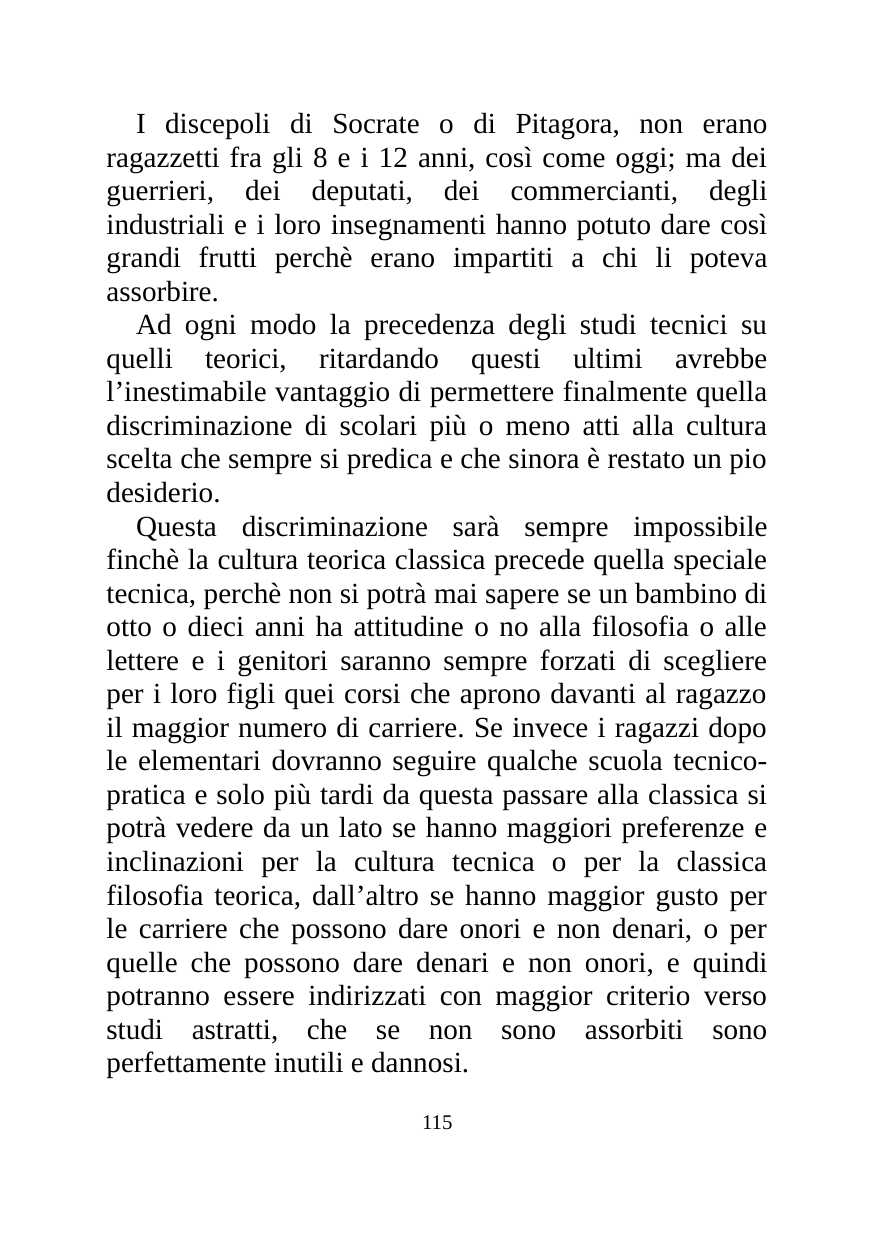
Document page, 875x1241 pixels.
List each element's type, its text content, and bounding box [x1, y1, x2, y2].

text I discepoli di Socrate o di Pitagora, non erano ragazzetti fra gli 8 e i 12 anni, così come oggi; ma dei guerrieri, dei deputati, dei commercianti, degli industriali e i loro insegnamenti hanno potuto dare così grandi frutti perchè erano impartiti a chi li poteva assorbire. [106, 106, 768, 307]
text Ad ogni modo la precedenza degli studi tecnici su quelli teorici, ritardando questi ultimi avrebbe l’inestimabile vantaggio di permettere finalmente quella discriminazione di scolari più o meno atti alla cultura scelta che sempre si predica e che sinora è restato un pio desiderio. [106, 307, 768, 509]
text Questa discriminazione sarà sempre impossibile finchè la cultura teorica classica precede quella speciale tecnica, perchè non si potrà mai sapere se un bambino di otto o dieci anni ha attitudine o no alla filosofia o alle lettere e i genitori saranno sempre forzati di scegliere per i loro figli quei corsi che aprono davanti al ragazzo il maggior numero di carriere. Se invece i ragazzi dopo le elementari dovranno seguire qualche scuola tecnico-pratica e solo più tardi da questa passare alla classica si potrà vedere da un lato se hanno maggiori preferenze e inclinazioni per la cultura tecnica o per la classica filosofia teorica, dall’altro se hanno maggior gusto per le carriere che possono dare onori e non denari, o per quelle che possono dare denari e non onori, e quindi potranno essere indirizzati con maggior criterio verso studi astratti, che se non sono assorbiti sono perfettamente inutili e dannosi. [106, 509, 768, 1079]
